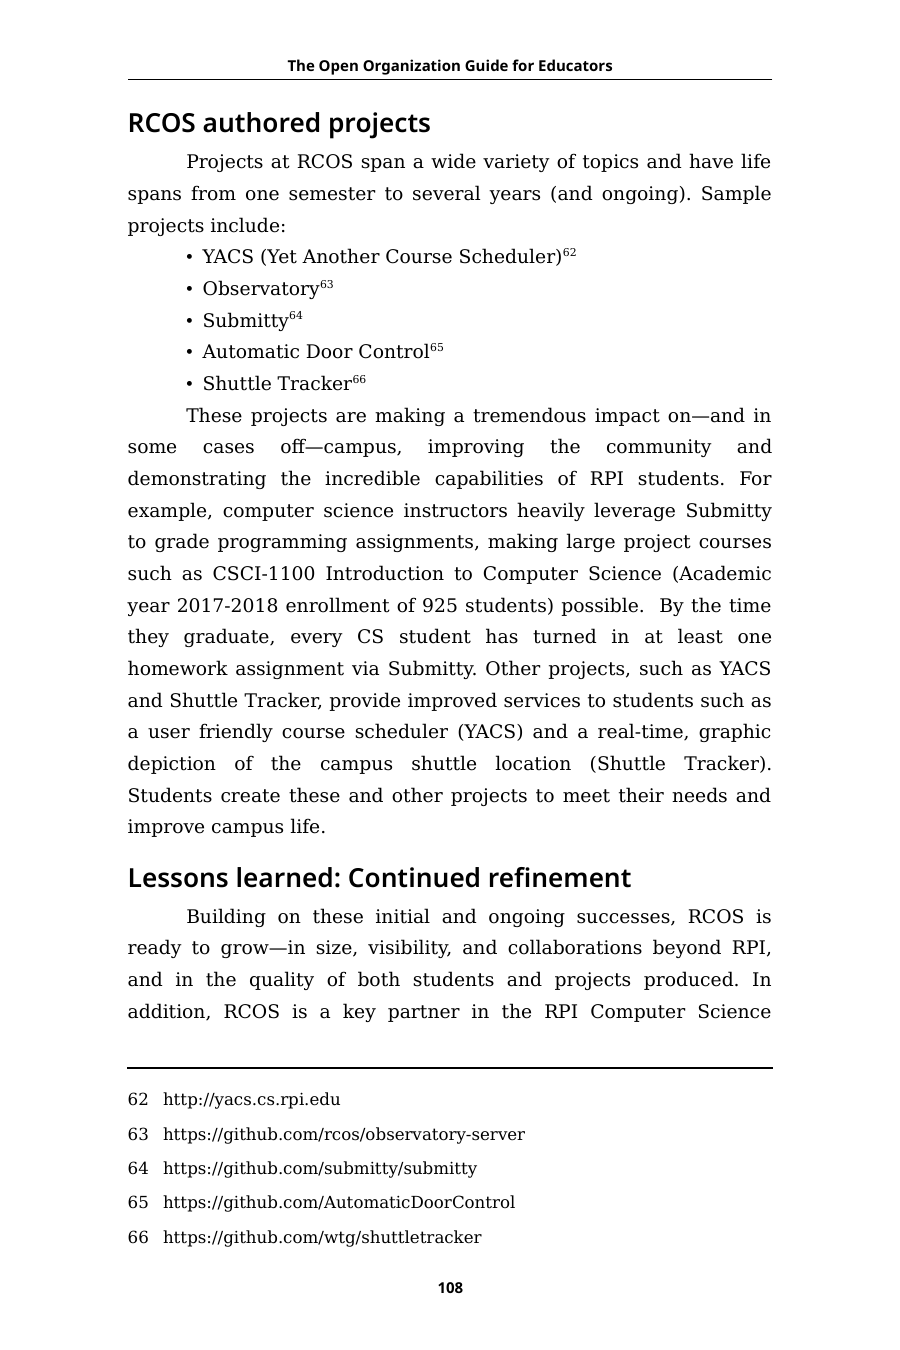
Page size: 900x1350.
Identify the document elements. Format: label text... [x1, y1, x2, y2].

list https://github.com/rcos/observatory-server [127, 1124, 772, 1144]
list Submitty [186, 310, 772, 332]
list Automatic Door Control [186, 342, 772, 363]
subtitle Lessons learned: Continued refinement [127, 863, 772, 893]
list https://github.com/AutomaticDoorControl [127, 1193, 772, 1213]
text These projects are making a tremendous impact on—and in some cases off—campus, improving the community and demonstrating the incredible capabilities of RPI students. For example, computer science instructors heavily leverage Submitty to grade programming assignments, making large project courses such as CSCI-1100 Introduction to Computer Science (Academic year 2017-2018 enrollment of 925 students) possible. By the time they graduate, every CS student has turned in at least one homework assignment via Submitty. Other projects, such as YACS and Shuttle Tracker, provide improved services to students such as a user friendly course scheduler (YACS) and a real-time, graphic depiction of the campus shuttle location (Shuttle Tracker). Students create these and other projects to meet their needs and improve campus life. [127, 405, 772, 838]
subtitle RCOS authored projects [127, 109, 772, 139]
list YACS (Yet Another Course Scheduler) [186, 247, 772, 268]
list https://github.com/submitty/submitty [127, 1159, 772, 1178]
list Observatory [186, 278, 772, 300]
list Shuttle Tracker [186, 373, 772, 395]
list http://yacs.cs.rpi.edu [127, 1090, 772, 1109]
list https://github.com/wtg/shuttletracker [127, 1228, 772, 1247]
text Projects at RCOS span a wide variety of topics and have life spans from one semester to several years (and ongoing). Sample projects include: [127, 152, 772, 237]
text Building on these initial and ongoing successes, RCOS is ready to grow—in size, visibility, and collaborations beyond RPI, and in the quality of both students and projects produced. In addition, RCOS is a key partner in the RPI Computer Science [127, 906, 772, 1022]
